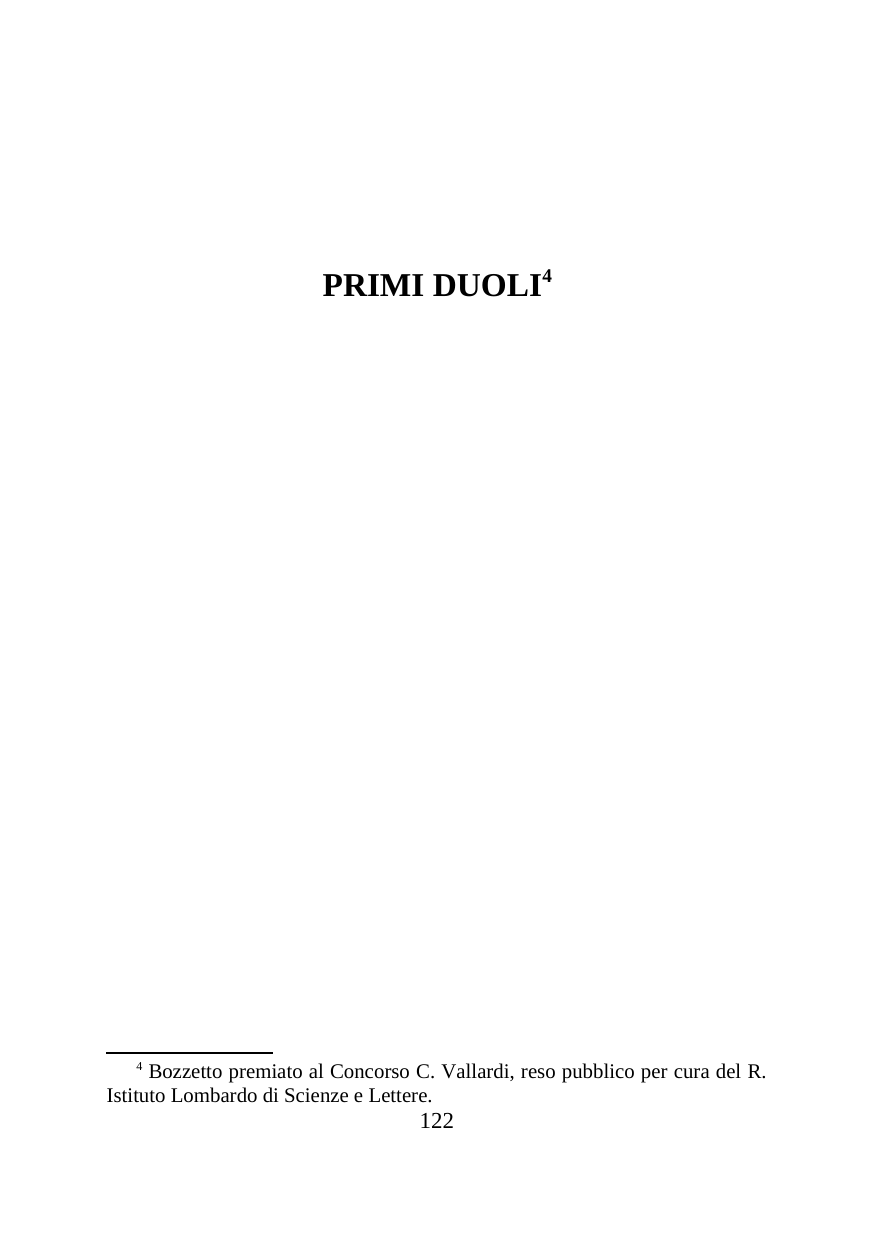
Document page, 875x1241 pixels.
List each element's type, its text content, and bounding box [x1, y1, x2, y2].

text Bozzetto premiato al Concorso C. Vallardi, reso pubblico per cura del R. Istituto Lombardo di Scienze e Lettere. [106, 1059, 768, 1107]
subtitle PRIMI DUOLI [106, 265, 768, 303]
